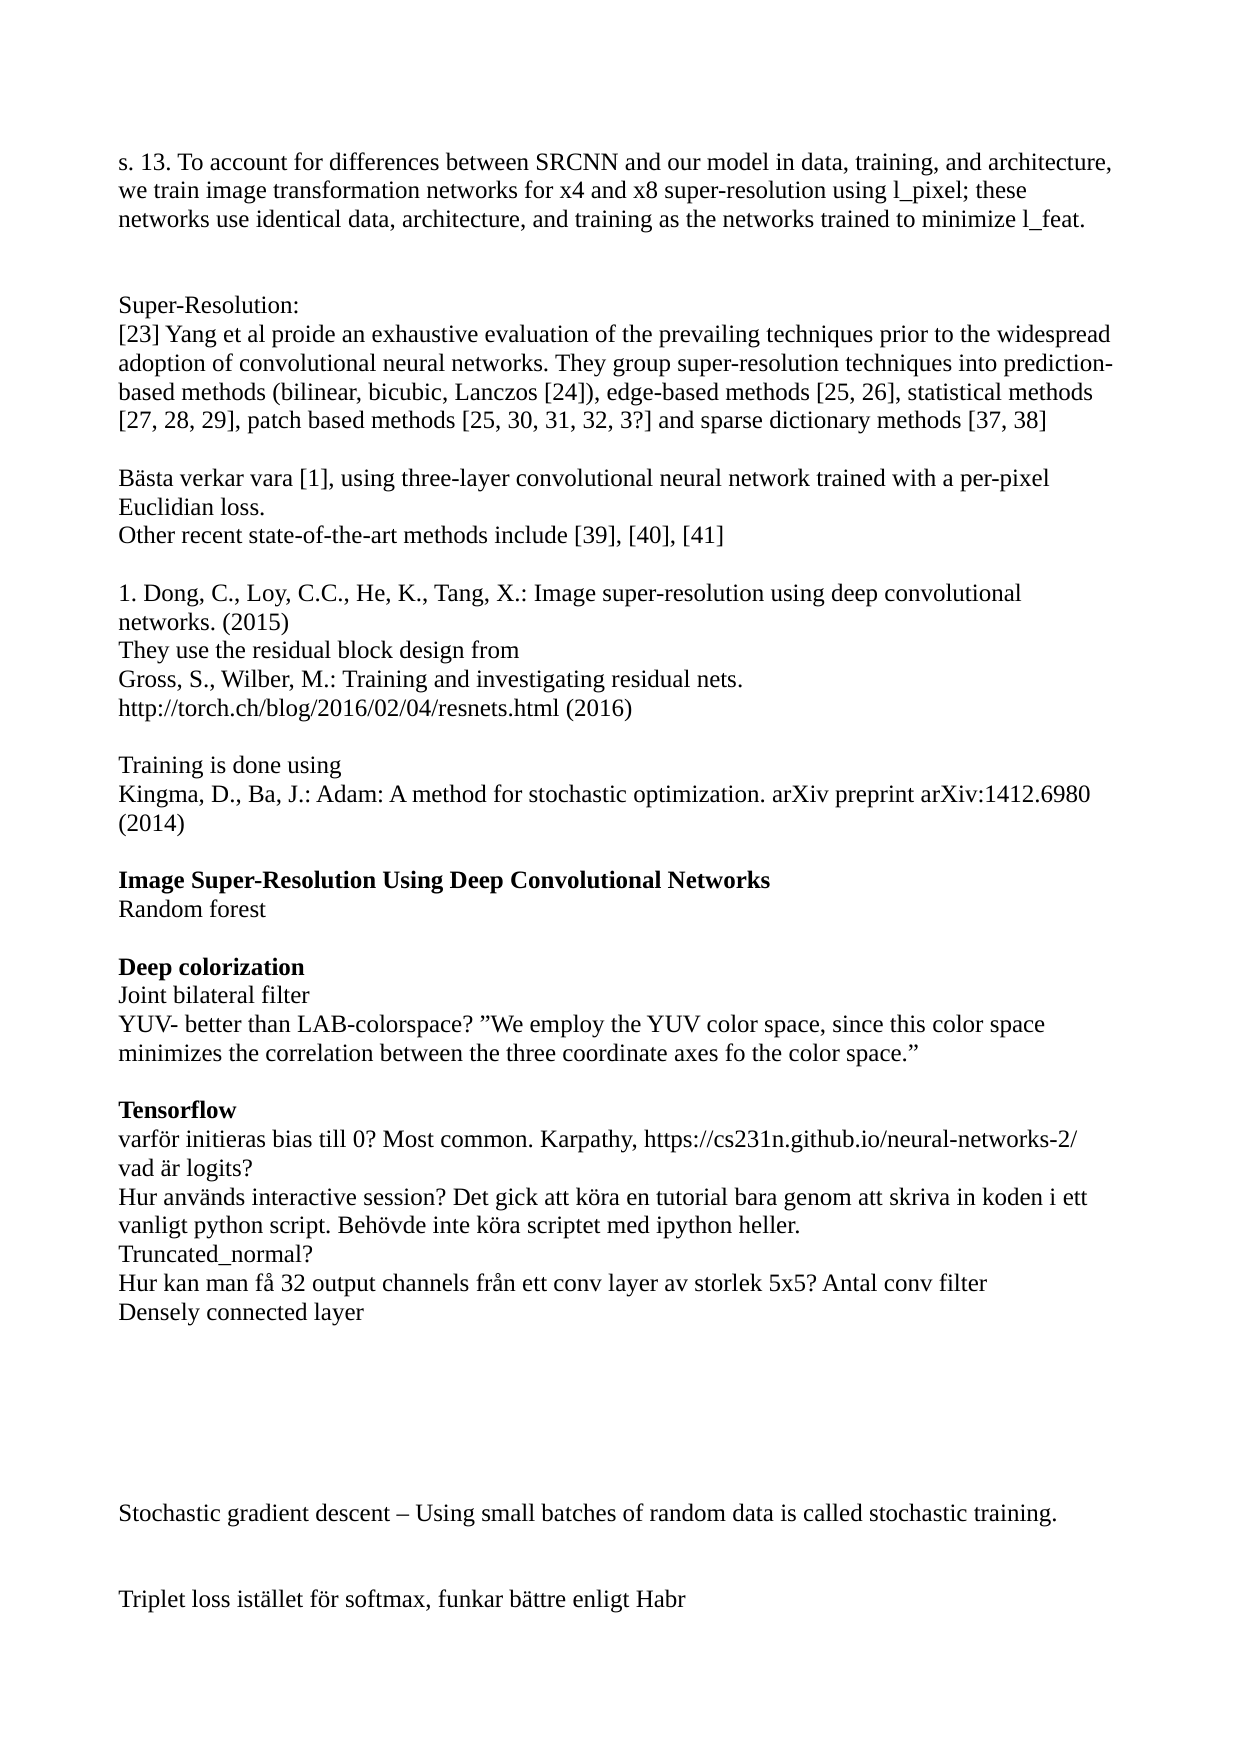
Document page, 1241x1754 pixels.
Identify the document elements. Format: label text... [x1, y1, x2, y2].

text [23] Yang et al proide an exhaustive evaluation of the prevailing techniques prior to the widespread adoption of convolutional neural networks. They group super-resolution techniques into prediction-based methods (bilinear, bicubic, Lanczos [24]), edge-based methods [25, 26], statistical methods [27, 28, 29], patch based methods [25, 30, 31, 32, 3?] and sparse dictionary methods [37, 38] [118, 319, 1122, 434]
text Hur används interactive session? Det gick att köra en tutorial bara genom att skriva in koden i ett vanligt python script. Behövde inte köra scriptet med ipython heller. [118, 1182, 1122, 1239]
text Training is done using [118, 751, 1122, 779]
text Hur kan man få 32 output channels från ett conv layer av storlek 5x5? Antal conv filter [118, 1268, 1122, 1297]
text Gross, S., Wilber, M.: Training and investigating residual nets. http://torch.ch/blog/2016/02/04/resnets.html (2016) [118, 664, 1122, 722]
text Other recent state-of-the-art methods include [39], [40], [41] [118, 521, 1122, 549]
text Tensorflow [118, 1096, 1122, 1124]
text vad är logits? [118, 1153, 1122, 1182]
text Image Super-Resolution Using Deep Convolutional Networks [118, 866, 1122, 894]
text 1. Dong, C., Loy, C.C., He, K., Tang, X.: Image super-resolution using deep convolutional networks. (2015) [118, 578, 1122, 636]
text Deep colorization [118, 952, 1122, 981]
text Stochastic gradient descent – Using small batches of random data is called stochastic training. [118, 1498, 1122, 1527]
text Triplet loss istället för softmax, funkar bättre enligt Habr [118, 1584, 1122, 1613]
text Densely connected layer [118, 1297, 1122, 1326]
text Kingma, D., Ba, J.: Adam: A method for stochastic optimization. arXiv preprint arXiv:1412.6980 (2014) [118, 779, 1122, 837]
text Bästa verkar vara [1], using three-layer convolutional neural network trained with a per-pixel Euclidian loss. [118, 463, 1122, 521]
text Joint bilateral filter [118, 981, 1122, 1009]
text s. 13. To account for differences between SRCNN and our model in data, training, and architecture, we train image transformation networks for x4 and x8 super-resolution using l_pixel; these networks use identical data, architecture, and training as the networks trained to minimize l_feat. [118, 147, 1122, 233]
text YUV- better than LAB-colorspace? ”We employ the YUV color space, since this color space minimizes the correlation between the three coordinate axes fo the color space.” [118, 1009, 1122, 1067]
text varför initieras bias till 0? Most common. Karpathy, https://cs231n.github.io/neural-networks-2/ [118, 1124, 1122, 1153]
text Super-Resolution: [118, 291, 1122, 319]
text They use the residual block design from [118, 636, 1122, 664]
text Truncated_normal? [118, 1239, 1122, 1268]
text Random forest [118, 894, 1122, 923]
